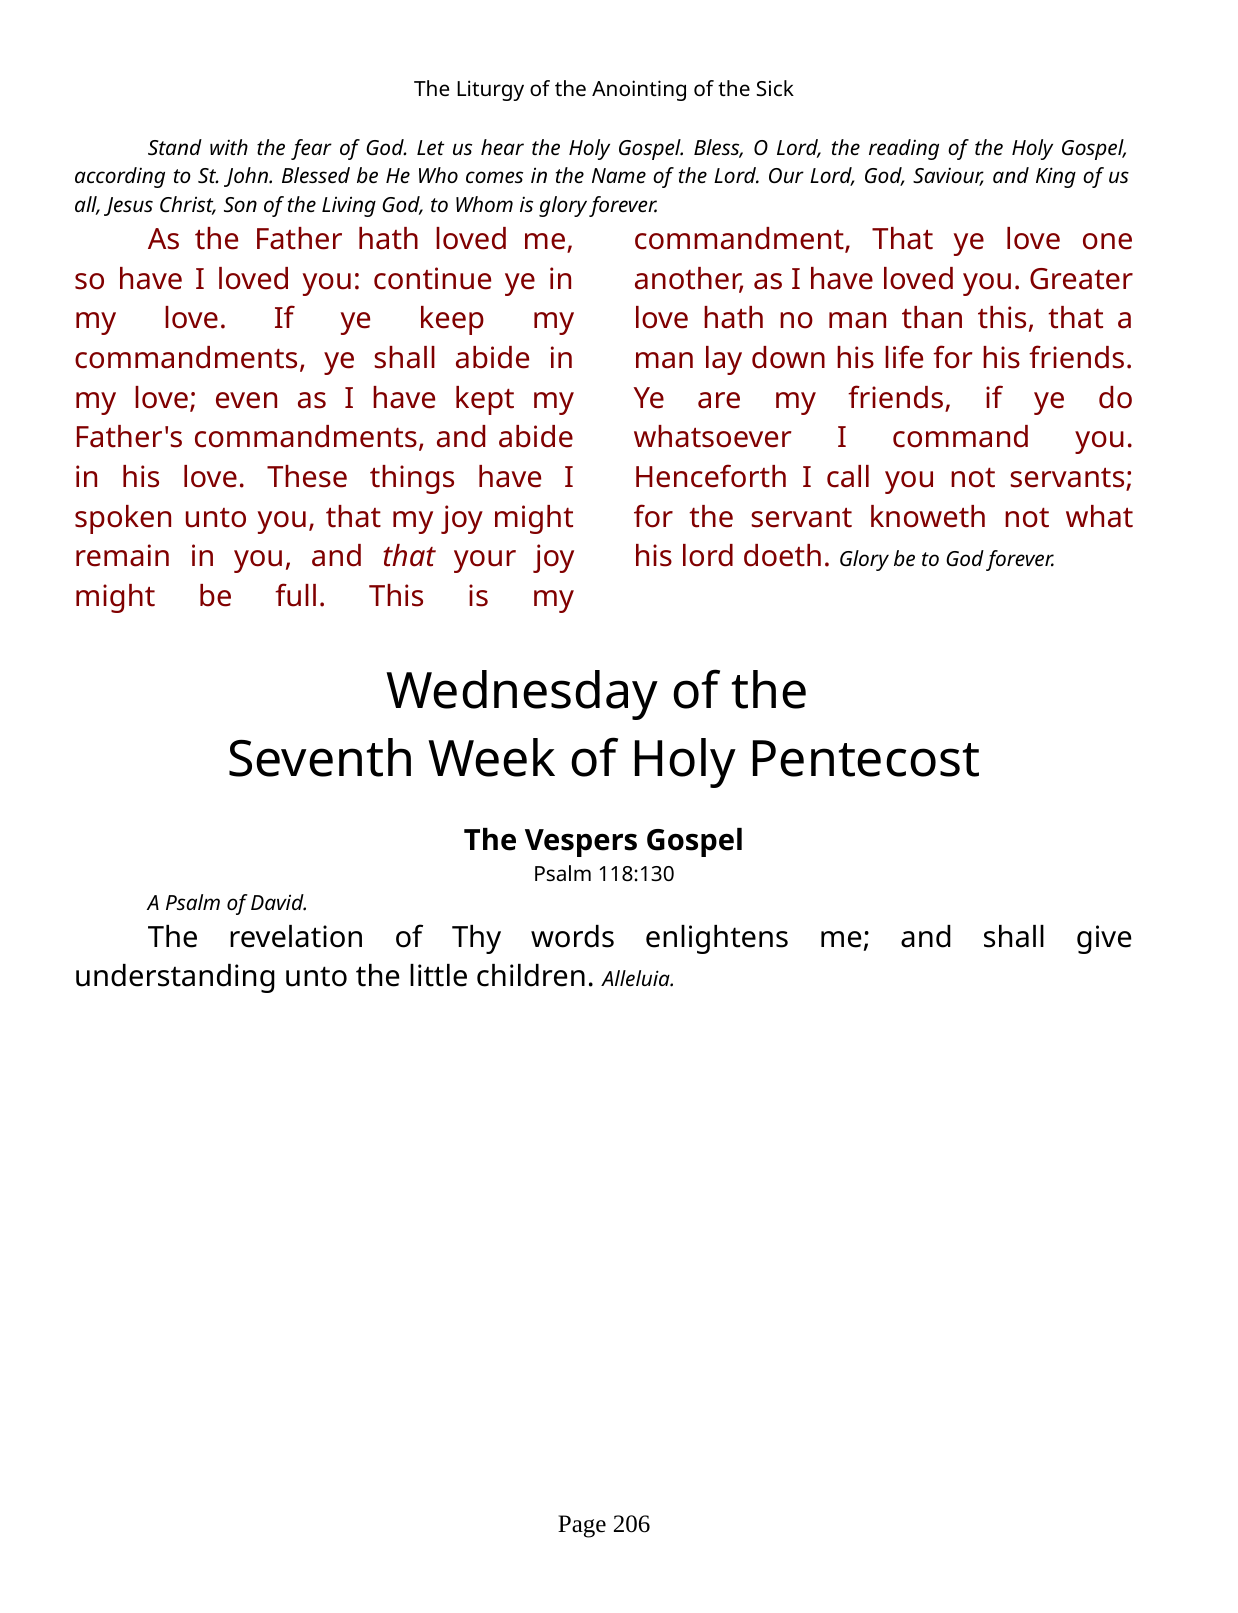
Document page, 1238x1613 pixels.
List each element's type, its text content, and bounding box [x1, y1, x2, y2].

text The Vespers Gospel [74, 819, 1134, 859]
text A Psalm of David. [74, 888, 1134, 916]
text The Liturgy of the Anointing of the Sick [72, 74, 1135, 102]
text As the Father hath loved me, so have I loved you: continue ye in my love. If ye keep my commandments, ye shall abide in my love; even as I have kept my Father's commandments, and abide in his love. These things have I spoken unto you, that my joy might remain in you, and that your joy might be full. This is my [74, 218, 574, 615]
text Seventh Week of Holy Pentecost [74, 723, 1134, 791]
text commandment, That ye love one another, as I have loved you. Greater love hath no man than this, that a man lay down his life for his friends. Ye are my friends, if ye do whatsoever I command you. Henceforth I call you not servants; for the servant knoweth not what his lord doeth. Glory be to God forever. [633, 218, 1134, 575]
text Stand with the fear of God. Let us hear the Holy Gospel. Bless, O Lord, the reading of the Holy Gospel, according to St. John. Blessed be He Who comes in the Name of the Lord. Our Lord, God, Saviour, and King of us all, Jesus Christ, Son of the Living God, to Whom is glory forever. [74, 133, 1134, 218]
text Psalm 118:130 [74, 859, 1134, 888]
text The revelation of Thy words enlightens me; and shall give understanding unto the little children. Alleluia. [74, 916, 1134, 995]
text Wednesday of the [74, 655, 1134, 723]
